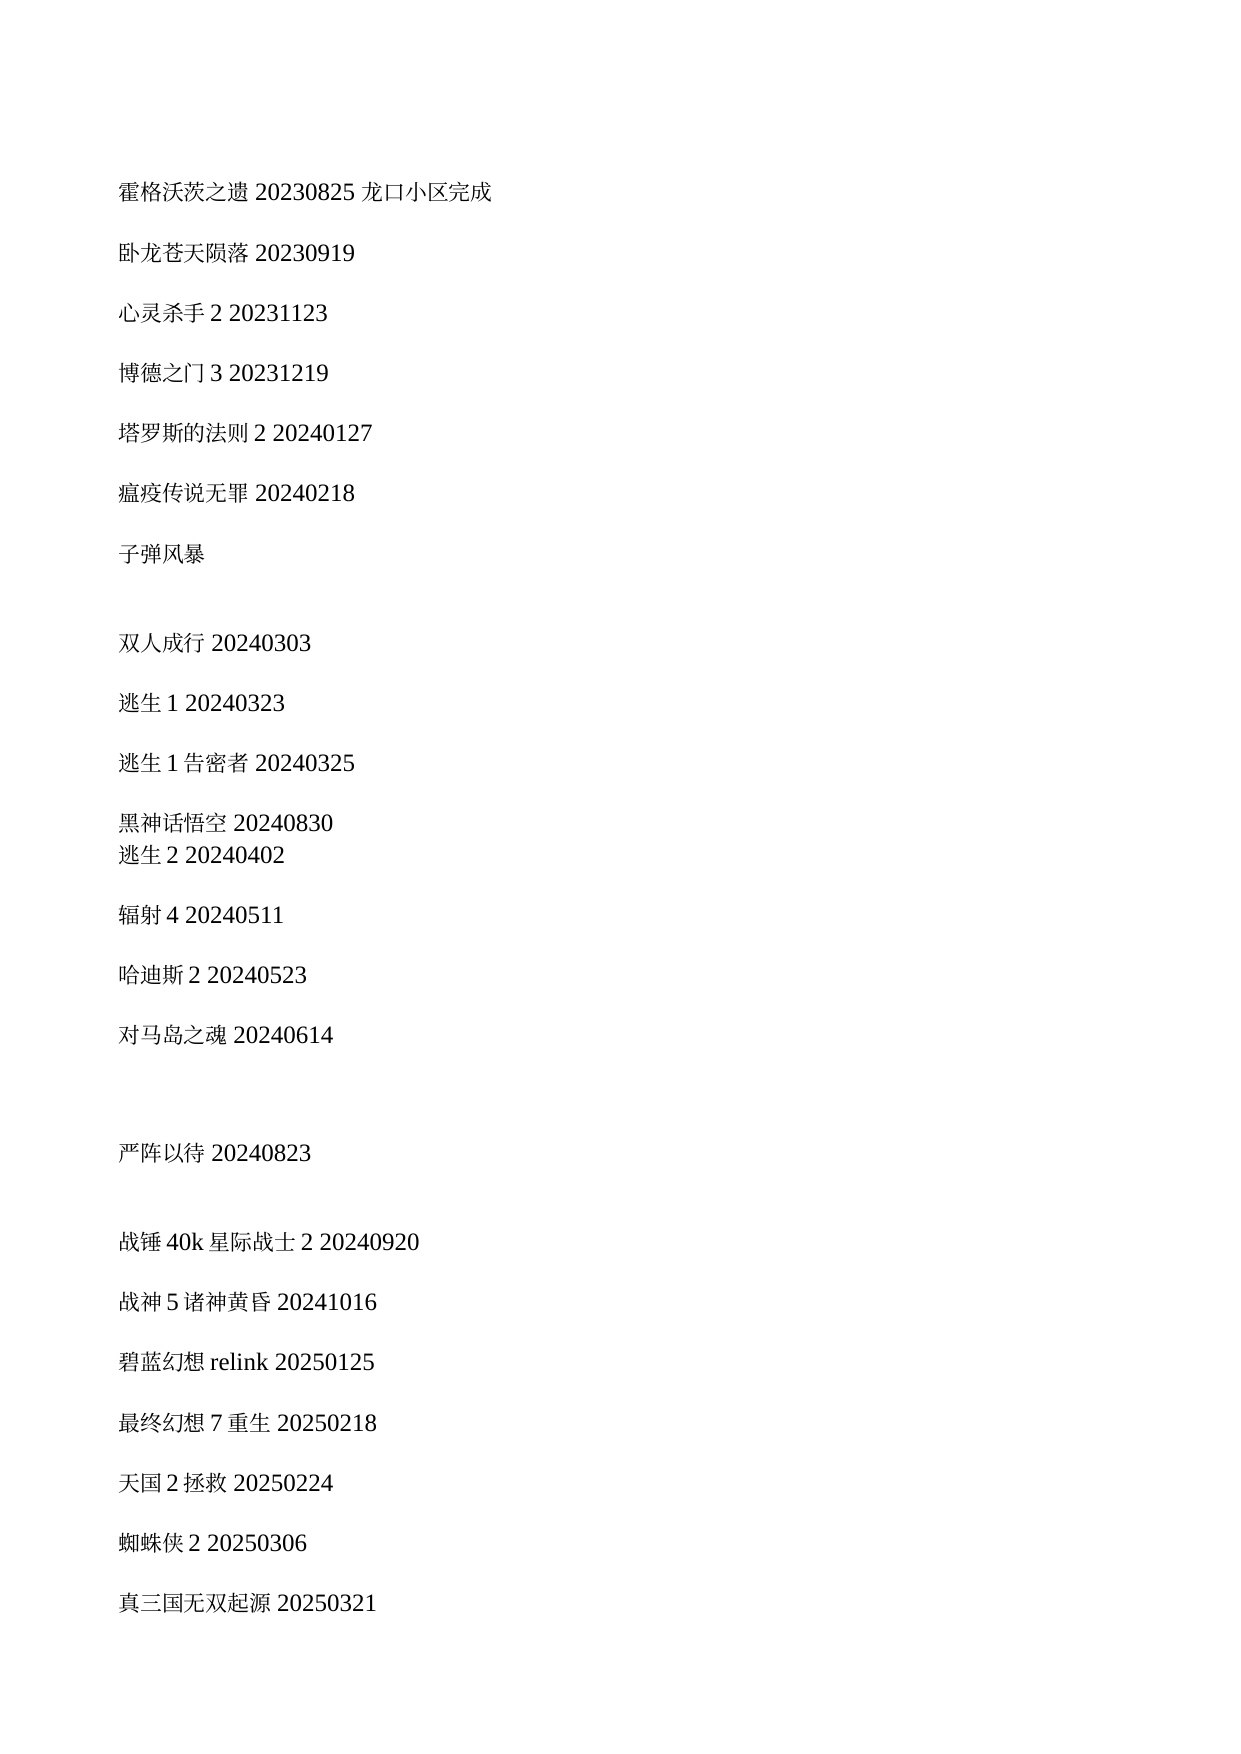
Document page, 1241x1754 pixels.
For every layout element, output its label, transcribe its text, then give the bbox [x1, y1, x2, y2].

text 黑神话悟空 20240830 [118, 806, 1122, 838]
text 碧蓝幻想relink 20250125 [118, 1346, 1122, 1377]
text 塔罗斯的法则2 20240127 [118, 416, 1122, 448]
text 逃生2 20240402 [118, 838, 1122, 869]
text 瘟疫传说无罪 20240218 [118, 477, 1122, 508]
text 对马岛之魂 20240614 [118, 1018, 1122, 1050]
text 逃生1 20240323 [118, 686, 1122, 717]
text 真三国无双起源 20250321 [118, 1586, 1122, 1618]
text 卧龙苍天陨落 20230919 [118, 236, 1122, 267]
text 心灵杀手2 20231123 [118, 296, 1122, 327]
text 逃生1告密者 20240325 [118, 746, 1122, 778]
text 辐射4 20240511 [118, 898, 1122, 929]
text 天国2拯救 20250224 [118, 1466, 1122, 1497]
text 霍格沃茨之遗 20230825 龙口小区完成 [118, 176, 1122, 207]
text 最终幻想7重生 20250218 [118, 1406, 1122, 1437]
text 博德之门3 20231219 [118, 356, 1122, 388]
text 子弹风暴 [118, 537, 1122, 568]
text 双人成行 20240303 [118, 626, 1122, 657]
text 蜘蛛侠2 20250306 [118, 1526, 1122, 1558]
text 严阵以待 20240823 [118, 1136, 1122, 1168]
text 战神5诸神黄昏 20241016 [118, 1285, 1122, 1317]
text 战锤40k星际战士2 20240920 [118, 1225, 1122, 1257]
text 哈迪斯2 20240523 [118, 958, 1122, 990]
